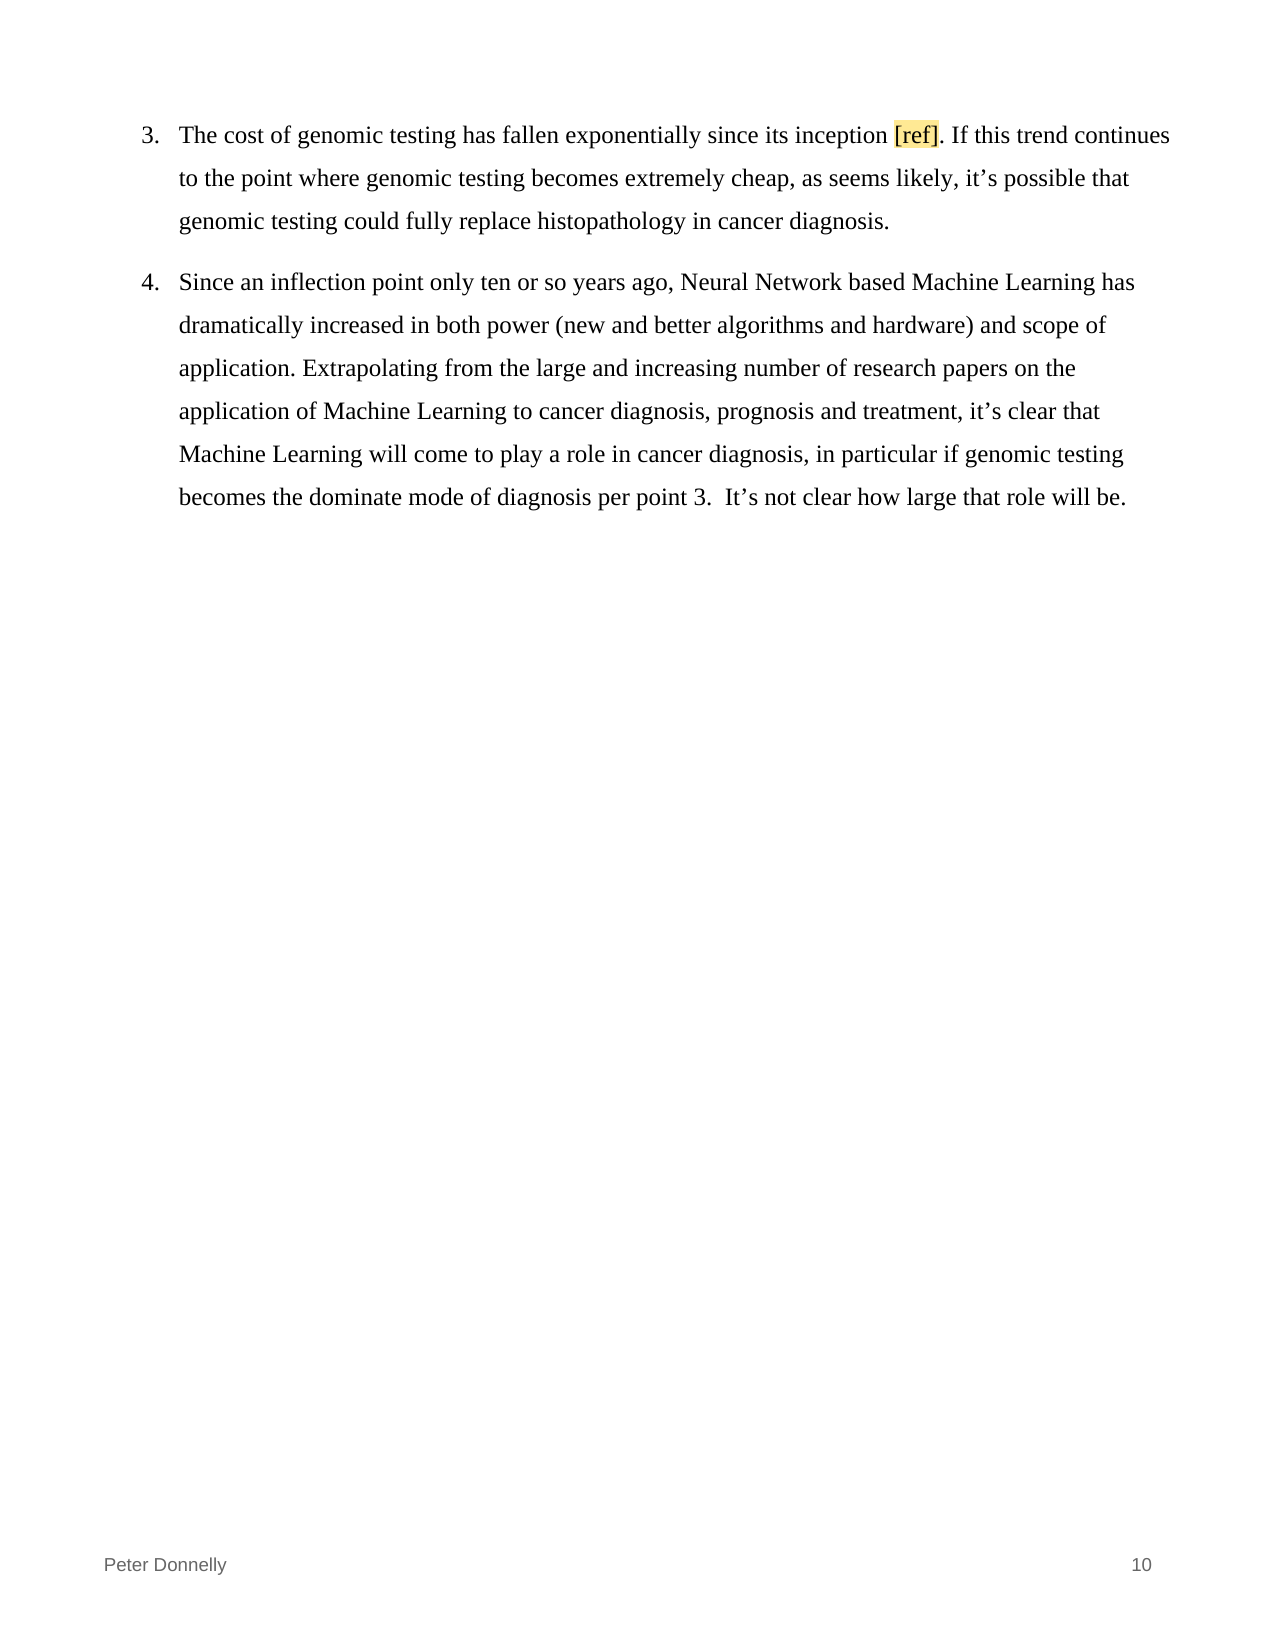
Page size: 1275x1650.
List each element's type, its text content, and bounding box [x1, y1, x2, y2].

list The cost of genomic testing has fallen exponentially since its inception [ref]. If this trend continues to the point where genomic testing becomes extremely cheap, as seems likely, it’s possible that genomic testing could fully replace histopathology in cancer diagnosis. [141, 120, 1181, 235]
list Since an inflection point only ten or so years ago, Neural Network based Machine Learning has dramatically increased in both power (new and better algorithms and hardware) and scope of application. Extrapolating from the large and increasing number of research papers on the application of Machine Learning to cancer diagnosis, prognosis and treatment, it’s clear that Machine Learning will come to play a role in cancer diagnosis, in particular if genomic testing becomes the dominate mode of diagnosis per point 3. It’s not clear how large that role will be. [141, 267, 1181, 511]
